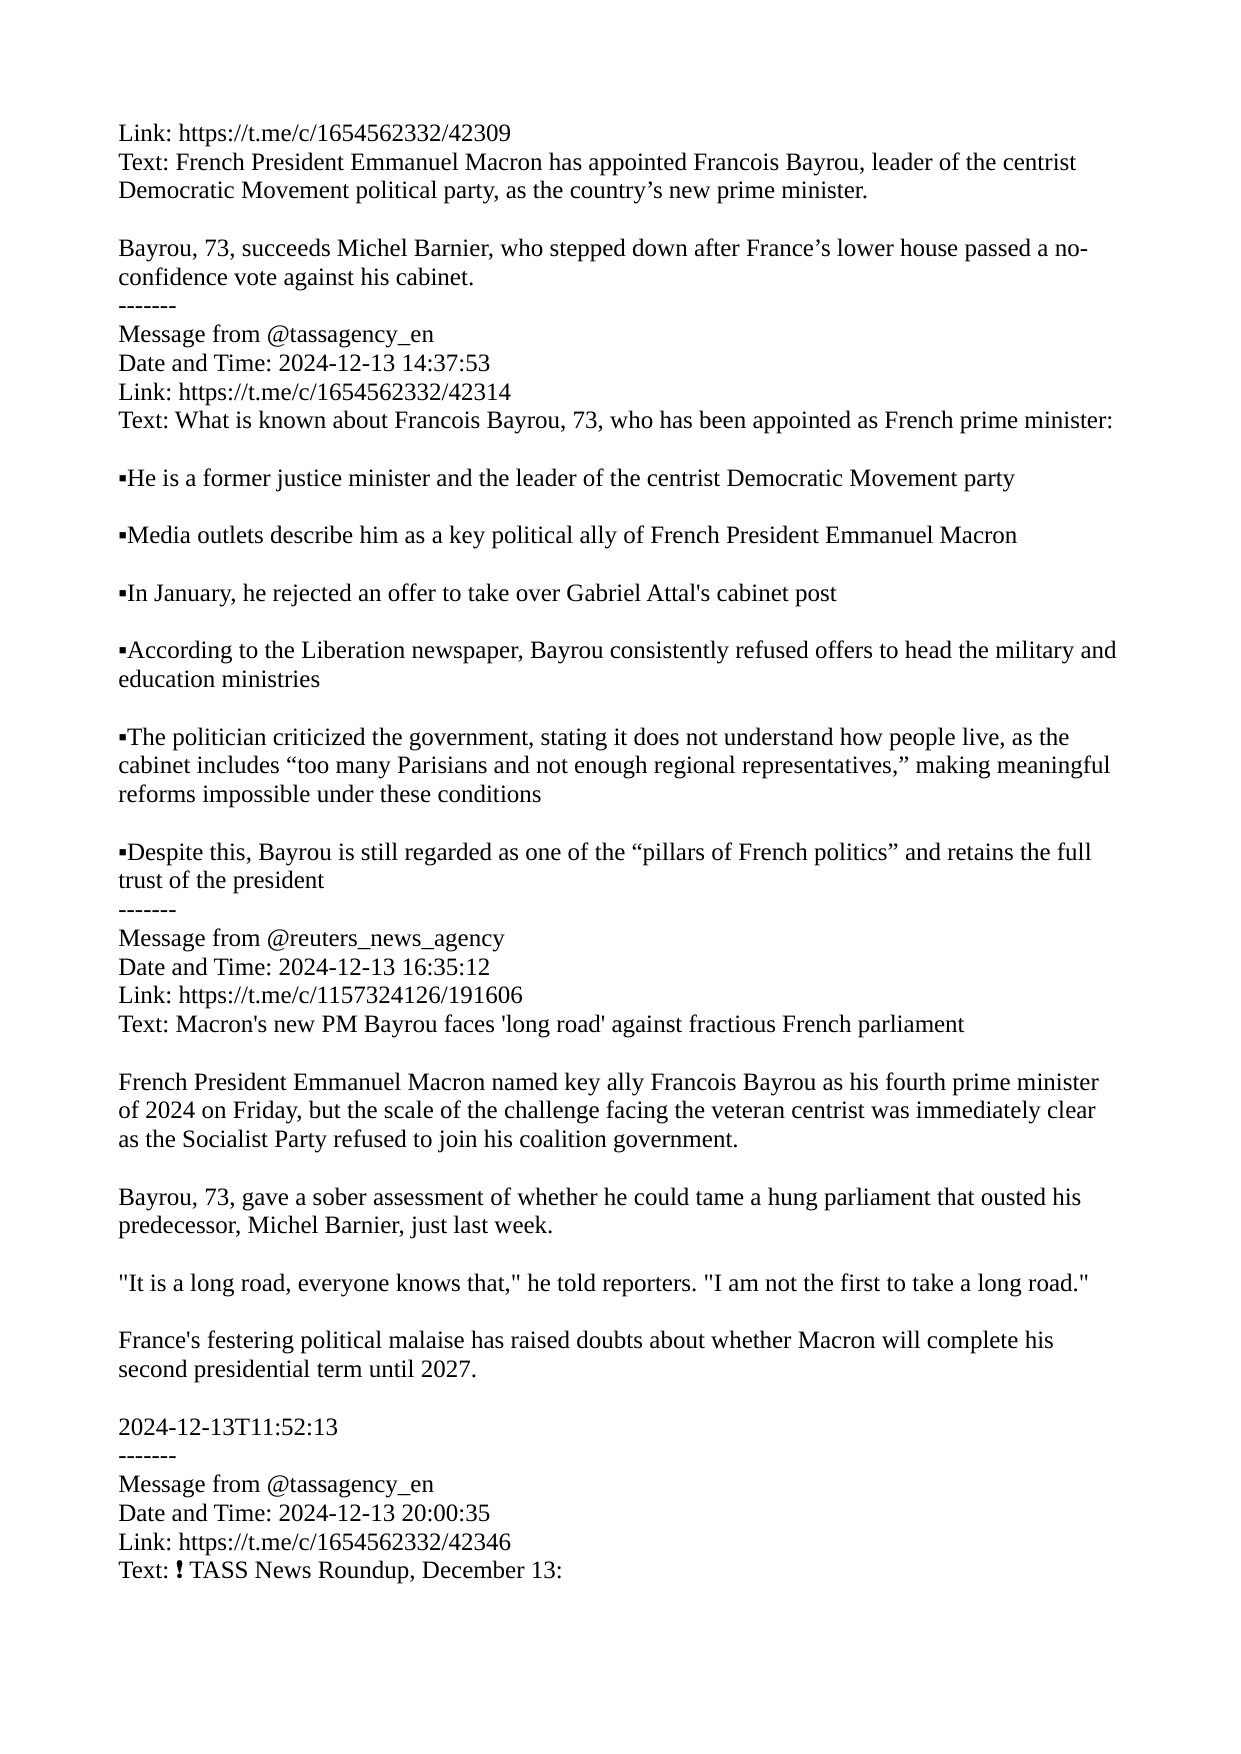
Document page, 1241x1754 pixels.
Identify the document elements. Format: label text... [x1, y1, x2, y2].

text Text: French President Emmanuel Macron has appointed Francois Bayrou, leader of the centrist Democratic Movement political party, as the country’s new prime minister. [118, 147, 1122, 204]
text Bayrou, 73, succeeds Michel Barnier, who stepped down after France’s lower house passed a no-confidence vote against his cabinet. [118, 233, 1122, 291]
text ▪️He is a former justice minister and the leader of the centrist Democratic Movement party [118, 463, 1122, 492]
text Message from @tassagency_en [118, 1469, 1122, 1498]
text Text: Macron's new PM Bayrou faces 'long road' against fractious French parliament [118, 1009, 1122, 1038]
text ------- [118, 291, 1122, 319]
text "It is a long road, everyone knows that," he told reporters. "I am not the first to take a long road." [118, 1268, 1122, 1297]
text ▪️Despite this, Bayrou is still regarded as one of the “pillars of French politics” and retains the full trust of the president [118, 837, 1122, 894]
text Text: ❗️ TASS News Roundup, December 13: [118, 1556, 1122, 1584]
text French President Emmanuel Macron named key ally Francois Bayrou as his fourth prime minister of 2024 on Friday, but the scale of the challenge facing the veteran centrist was immediately clear as the Socialist Party refused to join his coalition government. [118, 1067, 1122, 1153]
text Link: https://t.me/c/1157324126/191606 [118, 981, 1122, 1009]
text Message from @tassagency_en [118, 319, 1122, 348]
text ▪️Media outlets describe him as a key political ally of French President Emmanuel Macron [118, 521, 1122, 549]
text Link: https://t.me/c/1654562332/42346 [118, 1527, 1122, 1556]
text ------- [118, 1441, 1122, 1469]
text Link: https://t.me/c/1654562332/42314 [118, 377, 1122, 406]
text Text: What is known about Francois Bayrou, 73, who has been appointed as French prime minister: [118, 406, 1122, 434]
text Date and Time: 2024-12-13 16:35:12 [118, 952, 1122, 981]
text Message from @reuters_news_agency [118, 923, 1122, 952]
text ▪️According to the Liberation newspaper, Bayrou consistently refused offers to head the military and education ministries [118, 636, 1122, 693]
text ------- [118, 894, 1122, 923]
text 2024-12-13T11:52:13 [118, 1412, 1122, 1441]
text France's festering political malaise has raised doubts about whether Macron will complete his second presidential term until 2027. [118, 1326, 1122, 1383]
text Date and Time: 2024-12-13 20:00:35 [118, 1498, 1122, 1527]
text ▪️The politician criticized the government, stating it does not understand how people live, as the cabinet includes “too many Parisians and not enough regional representatives,” making meaningful reforms impossible under these conditions [118, 722, 1122, 808]
text ▪️In January, he rejected an offer to take over Gabriel Attal's cabinet post [118, 578, 1122, 607]
text Bayrou, 73, gave a sober assessment of whether he could tame a hung parliament that ousted his predecessor, Michel Barnier, just last week. [118, 1182, 1122, 1239]
text Link: https://t.me/c/1654562332/42309 [118, 118, 1122, 147]
text Date and Time: 2024-12-13 14:37:53 [118, 348, 1122, 377]
